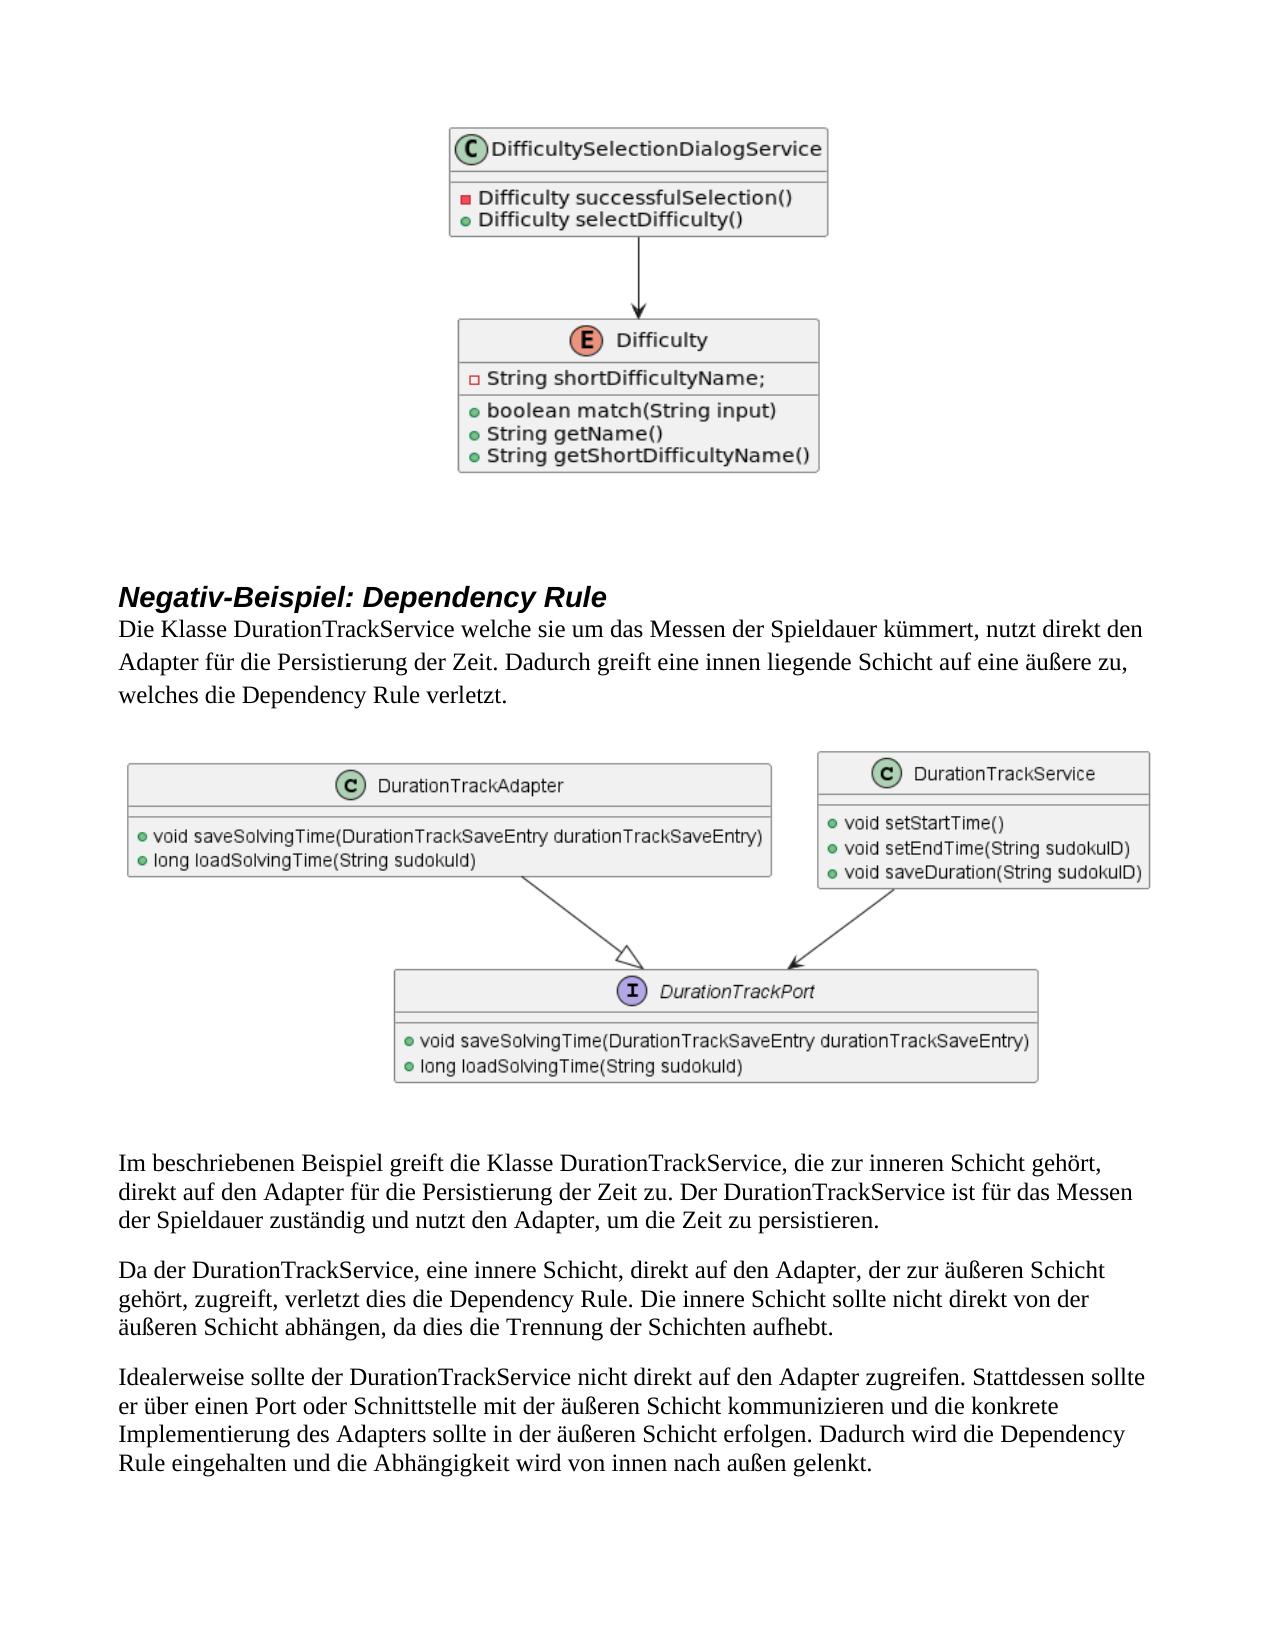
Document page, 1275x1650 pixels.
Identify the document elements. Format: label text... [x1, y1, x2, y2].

text Die Klasse DurationTrackService welche sie um das Messen der Spieldauer kümmert, nutzt direkt den Adapter für die Persistierung der Zeit. Dadurch greift eine innen liegende Schicht auf eine äußere zu, welches die Dependency Rule verletzt. [118, 614, 1157, 709]
text Im beschriebenen Beispiel greift die Klasse DurationTrackService, die zur inneren Schicht gehört, direkt auf den Adapter für die Persistierung der Zeit zu. Der DurationTrackService ist für das Messen der Spieldauer zuständig und nutzt den Adapter, um die Zeit zu persistieren. [118, 1148, 1157, 1234]
text Da der DurationTrackService, eine innere Schicht, direkt auf den Adapter, der zur äußeren Schicht gehört, zugreift, verletzt dies die Dependency Rule. Die innere Schicht sollte nicht direkt von der äußeren Schicht abhängen, da dies die Trennung der Schichten aufhebt. [118, 1255, 1157, 1341]
text Idealerweise sollte der DurationTrackService nicht direkt auf den Adapter zugreifen. Stattdessen sollte er über einen Port oder Schnittstelle mit der äußeren Schicht kommunizieren und die konkrete Implementierung des Adapters sollte in der äußeren Schicht erfolgen. Dadurch wird die Dependency Rule eingehalten und die Abhängigkeit wird von innen nach außen gelenkt. [118, 1362, 1157, 1477]
subtitle Negativ-Beispiel: Dependency Rule [118, 580, 1157, 614]
